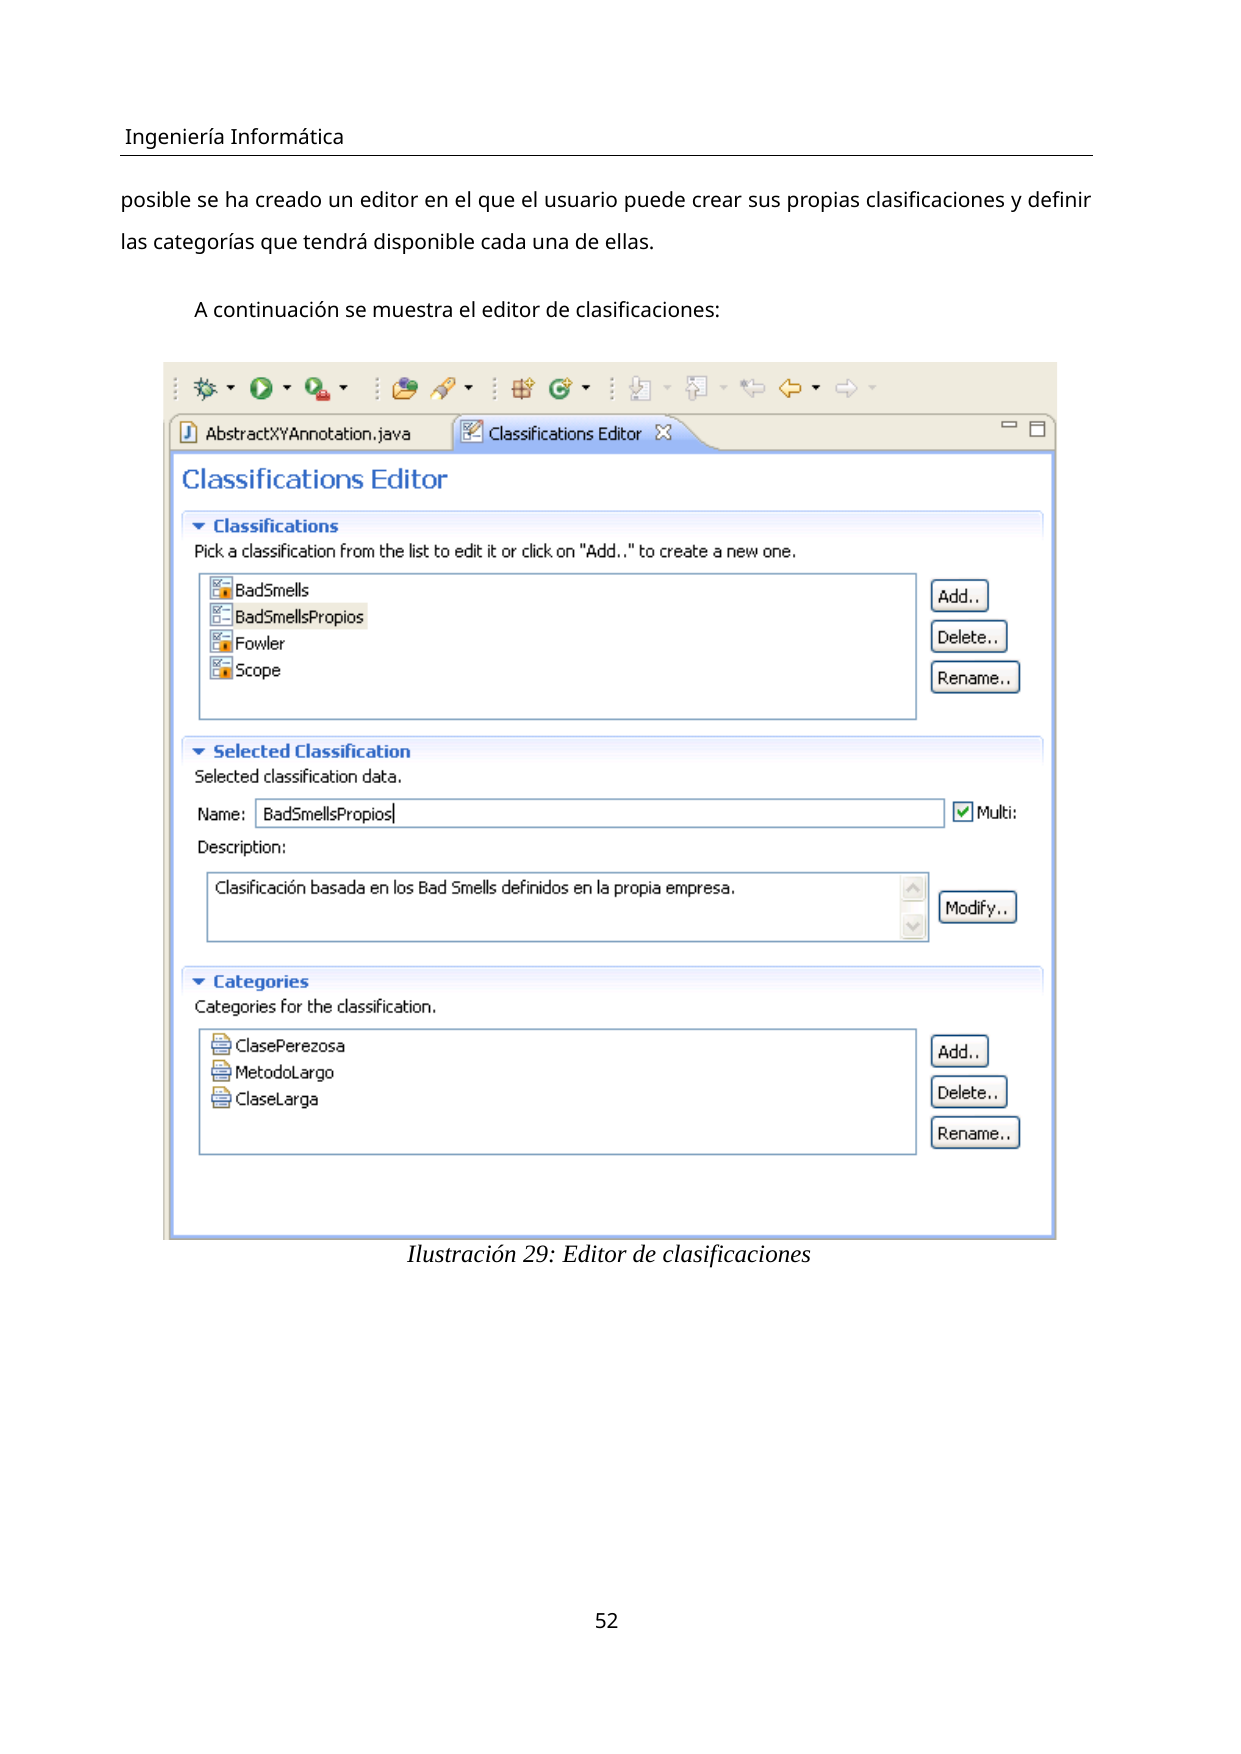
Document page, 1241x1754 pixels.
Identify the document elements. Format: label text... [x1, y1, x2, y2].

text Ilustración 29: Editor de clasificaciones [163, 1240, 1057, 1268]
text A continuación se muestra el editor de clasificaciones: [120, 295, 1093, 323]
text posible se ha creado un editor en el que el usuario puede crear sus propias clasificaciones y definir las categorías que tendrá disponible cada una de ellas. [120, 185, 1093, 256]
picture [163, 362, 1058, 1240]
